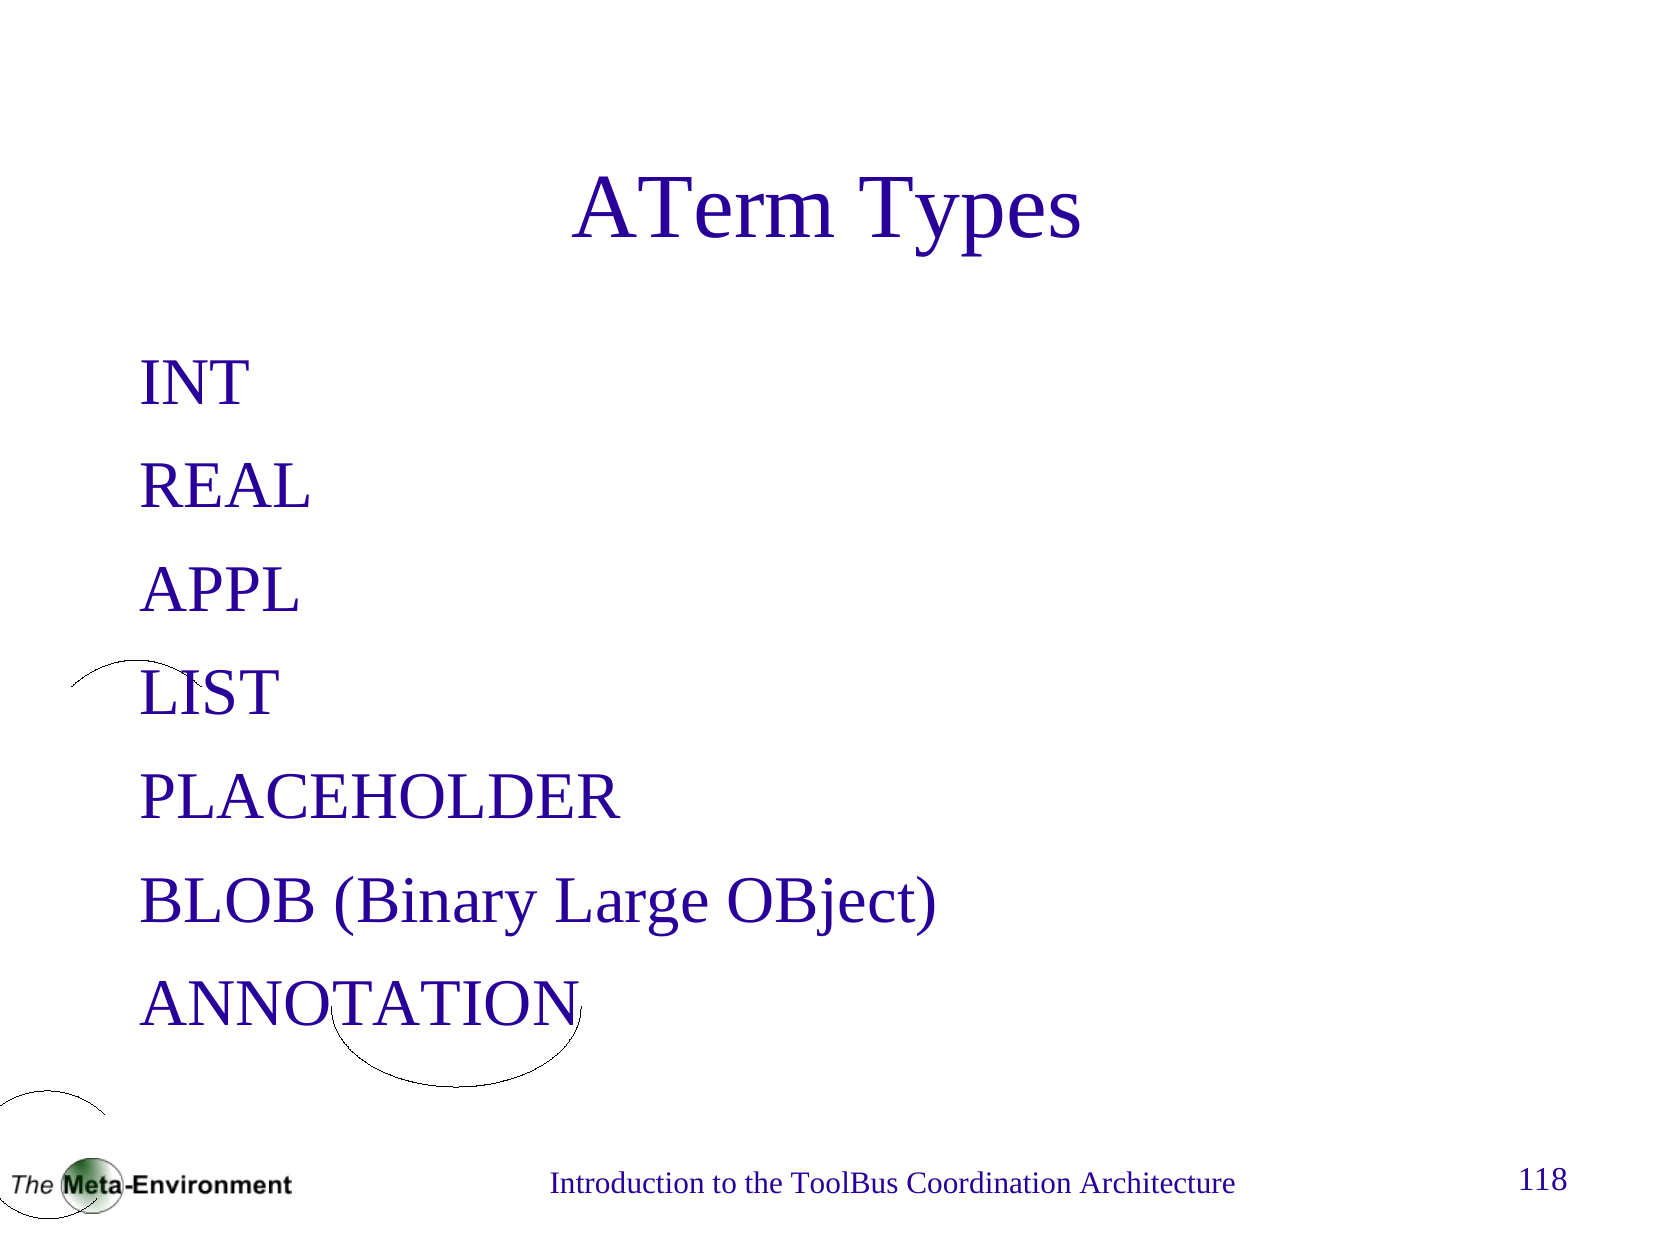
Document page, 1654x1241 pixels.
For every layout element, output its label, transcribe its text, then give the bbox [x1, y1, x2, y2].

title ATerm Types [121, 102, 1534, 311]
list INT REAL APPL LIST PLACEHOLDER BLOB (Binary Large OBject) ANNOTATION [121, 344, 1534, 1127]
picture [12, 1158, 292, 1214]
